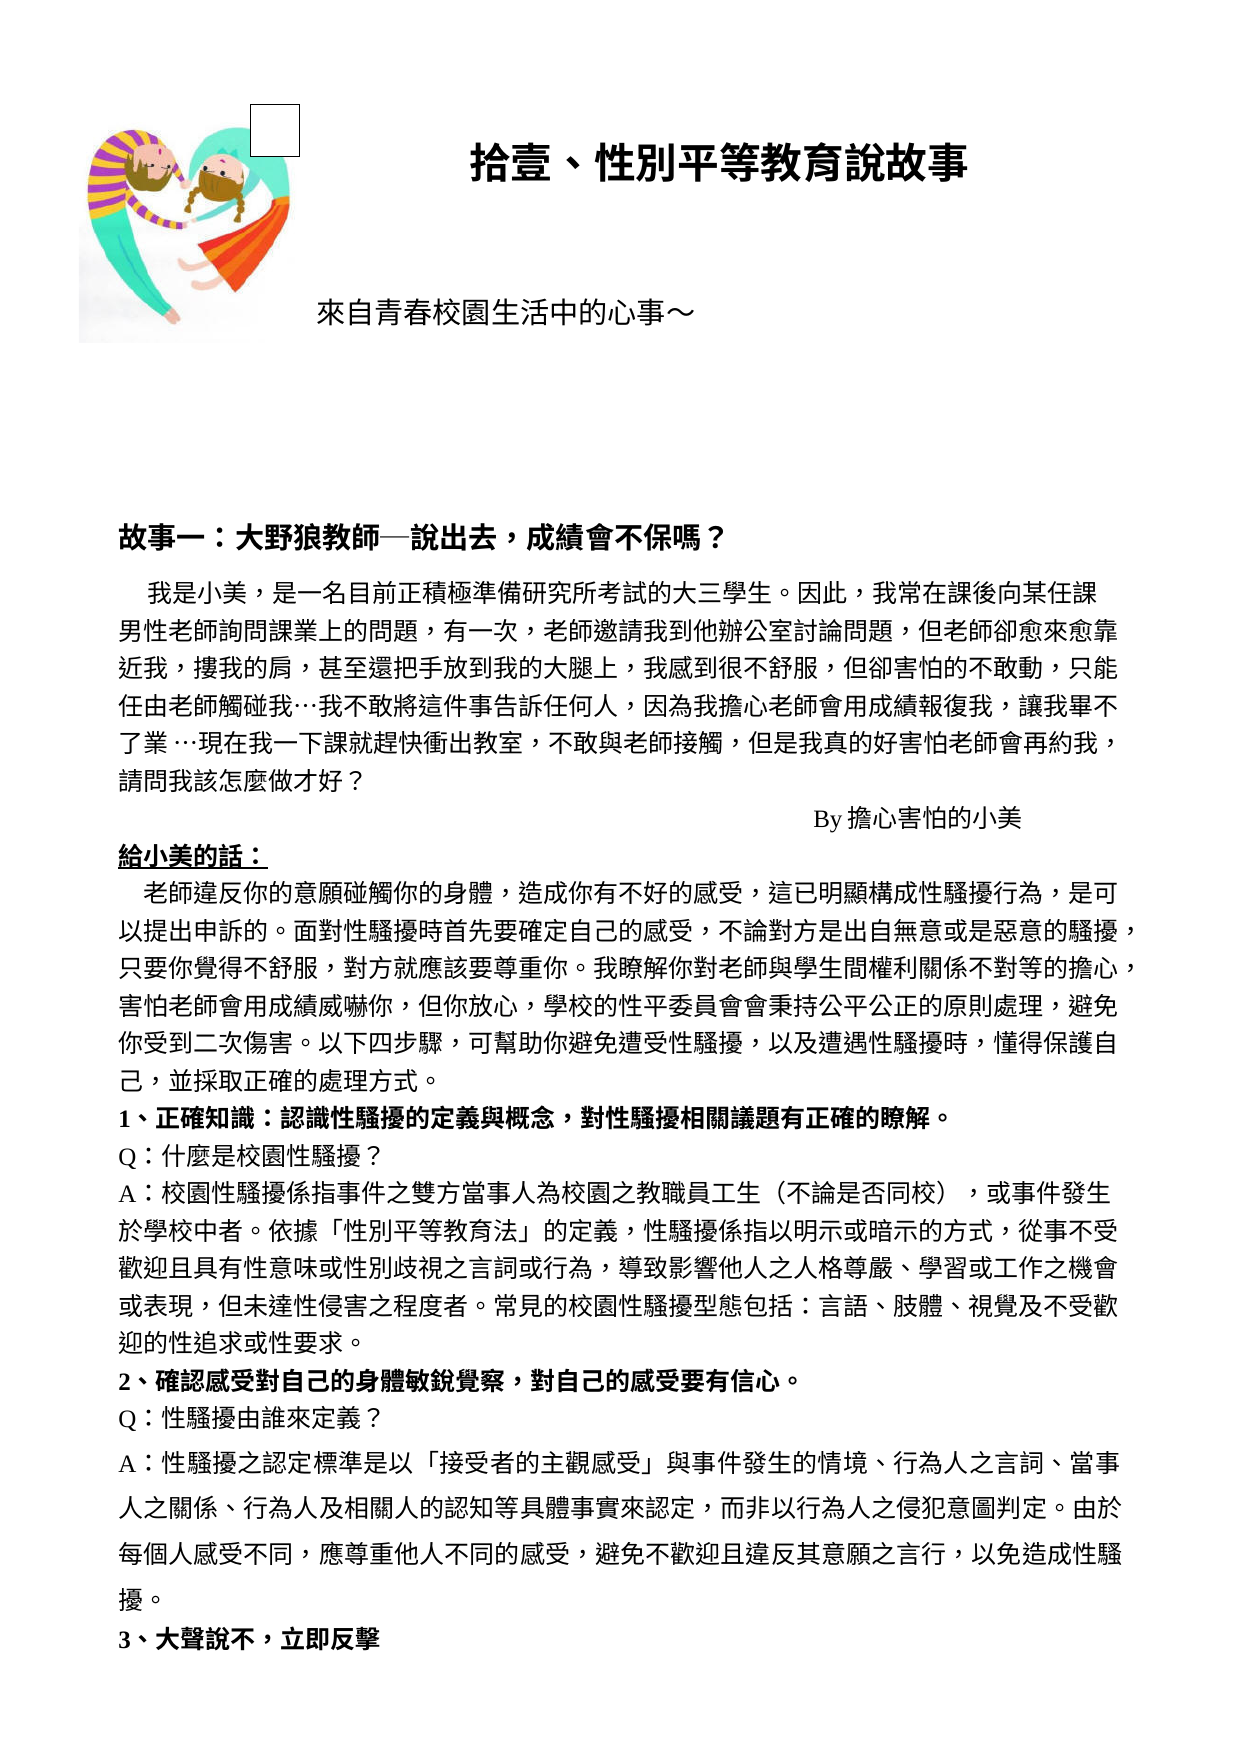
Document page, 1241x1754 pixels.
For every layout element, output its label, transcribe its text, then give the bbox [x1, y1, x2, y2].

text 3、大聲說不，立即反擊 [118, 1619, 1122, 1656]
text Q：性騷擾由誰來定義？ [118, 1398, 1122, 1435]
text 給小美的話： [118, 835, 1122, 873]
text Q：什麼是校園性騷擾？ [118, 1135, 1122, 1173]
text 1、正確知識：認識性騷擾的定義與概念，對性騷擾相關議題有正確的瞭解。 [118, 1098, 1122, 1135]
text A：性騷擾之認定標準是以「接受者的主觀感受」與事件發生的情境、行為人之言詞、當事人之關係、行為人及相關人的認知等具體事實來認定，而非以行為人之侵犯意圖判定。由於每個人感受不同，應尊重他人不同的感受，避免不歡迎且違反其意願之言行，以免造成性騷擾。 [118, 1435, 1122, 1619]
text 故事一：大野狼教師─說出去，成績會不保嗎？ [118, 498, 1122, 573]
text 我是小美，是一名目前正積極準備研究所考試的大三學生。因此，我常在課後向某任課男性老師詢問課業上的問題，有一次，老師邀請我到他辦公室討論問題，但老師卻愈來愈靠近我，摟我的肩，甚至還把手放到我的大腿上，我感到很不舒服，但卻害怕的不敢動，只能任由老師觸碰我…我不敢將這件事告訴任何人，因為我擔心老師會用成績報復我，讓我畢不了業 …現在我一下課就趕快衝出教室，不敢與老師接觸，但是我真的好害怕老師會再約我，請問我該怎麼做才好？ [118, 573, 1122, 798]
text 拾壹、性別平等教育說故事 [300, 123, 1122, 198]
text A：校園性騷擾係指事件之雙方當事人為校園之教職員工生（不論是否同校），或事件發生於學校中者。依據「性別平等教育法」的定義，性騷擾係指以明示或暗示的方式，從事不受歡迎且具有性意味或性別歧視之言詞或行為，導致影響他人之人格尊嚴、學習或工作之機會或表現，但未達性侵害之程度者。常見的校園性騷擾型態包括：言語、肢體、視覺及不受歡迎的性追求或性要求。 [118, 1173, 1122, 1360]
text By擔心害怕的小美 [118, 798, 1022, 835]
text 2、確認感受對自己的身體敏銳覺察，對自己的感受要有信心。 [118, 1360, 1122, 1398]
text 老師違反你的意願碰觸你的身體，造成你有不好的感受，這已明顯構成性騷擾行為，是可以提出申訴的。面對性騷擾時首先要確定自己的感受，不論對方是出自無意或是惡意的騷擾，只要你覺得不舒服，對方就應該要尊重你。我瞭解你對老師與學生間權利關係不對等的擔心，害怕老師會用成績威嚇你，但你放心，學校的性平委員會會秉持公平公正的原則處理，避免你受到二次傷害。以下四步驟，可幫助你避免遭受性騷擾，以及遭遇性騷擾時，懂得保護自己，並採取正確的處理方式。 [118, 873, 1122, 1098]
picture [102, 122, 300, 345]
text 來自青春校園生活中的心事～ [118, 273, 1122, 348]
